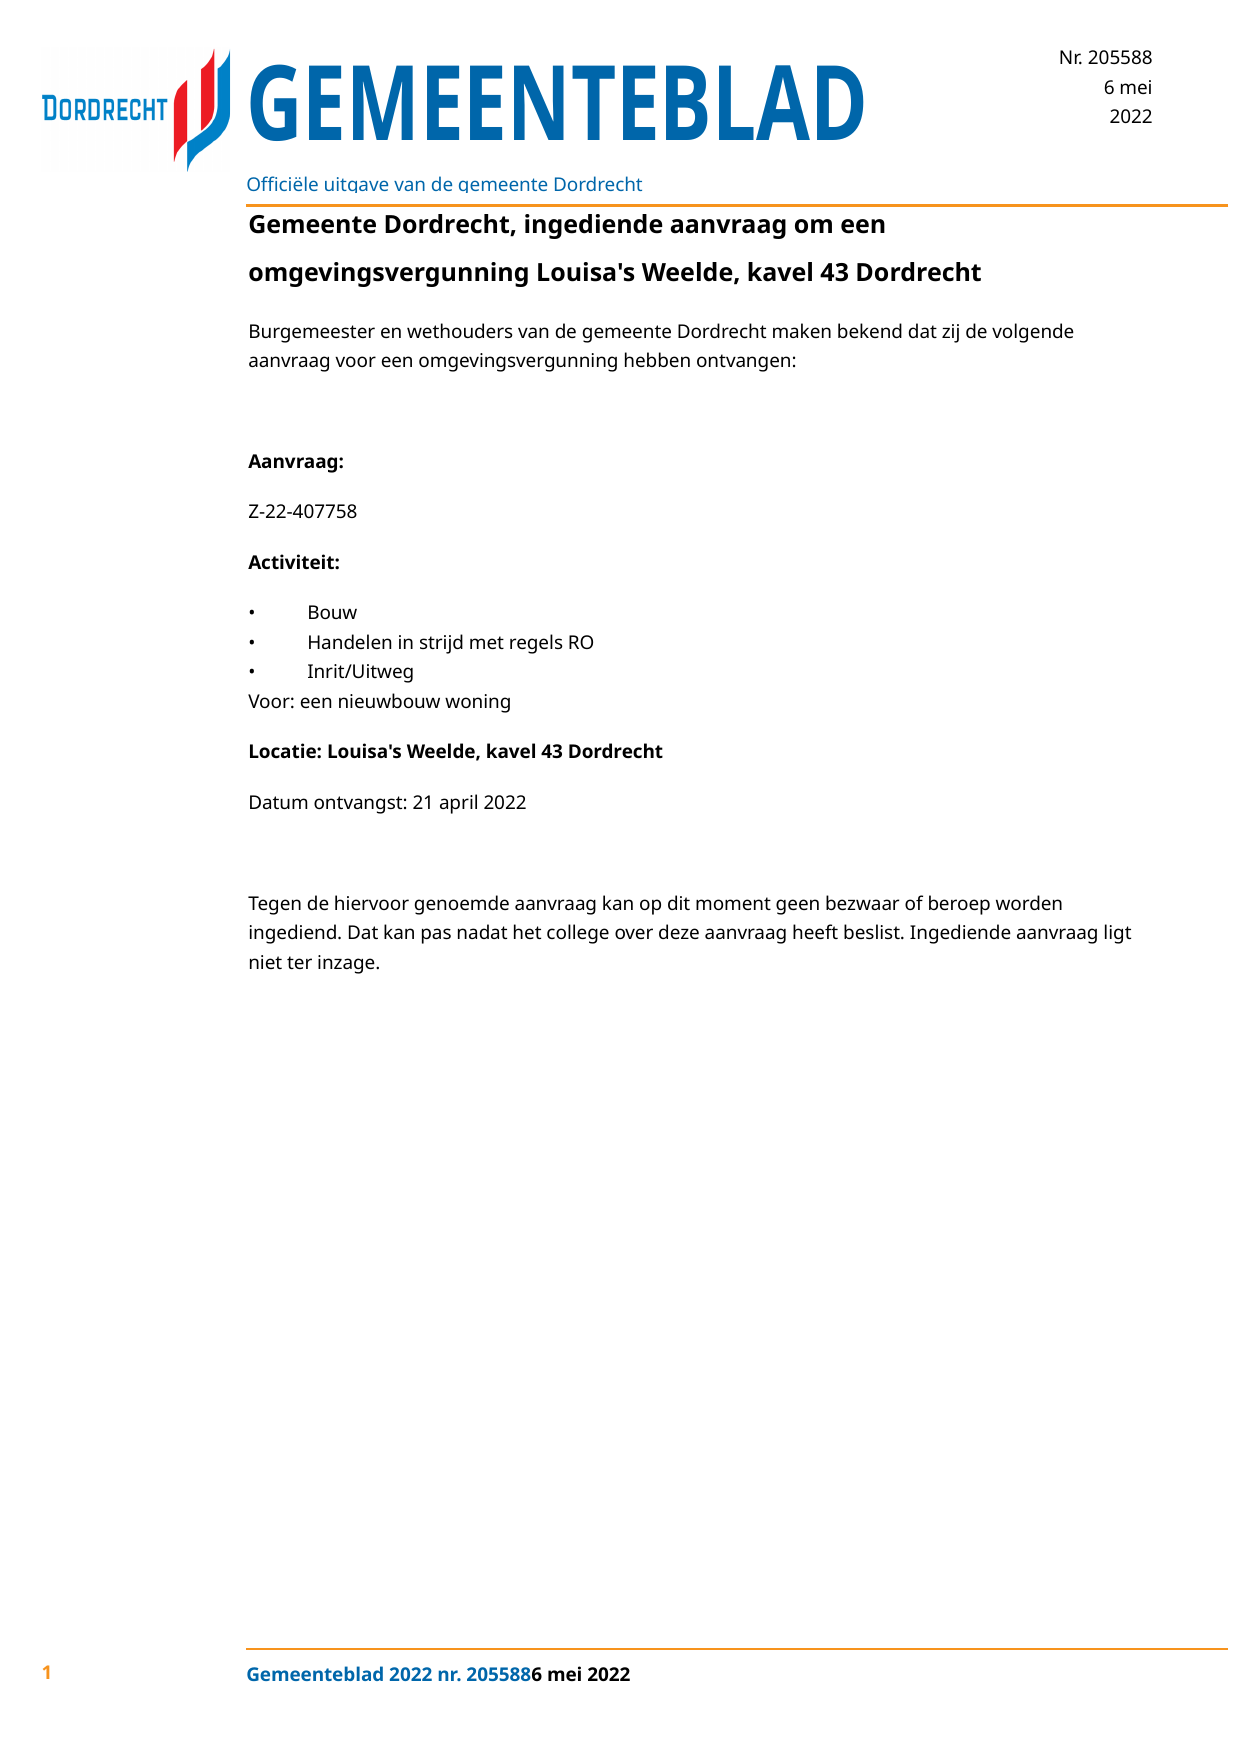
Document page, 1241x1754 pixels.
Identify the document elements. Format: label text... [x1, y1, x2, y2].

list Handelen in strijd met regels RO [248, 629, 1152, 655]
text Burgemeester en wethouders van de gemeente Dordrecht maken bekend dat zij de volgende aanvraag voor een omgevingsvergunning hebben ontvangen: [248, 318, 1152, 373]
text Z-22-407758 [248, 499, 1152, 524]
text Activiteit: [248, 549, 1152, 575]
text Aanvraag: [248, 448, 1152, 474]
text Voor: een nieuwbouw woning [248, 688, 1152, 714]
picture [41, 47, 231, 172]
text Locatie: Louisa's Weelde, kavel 43 Dordrecht [248, 739, 1152, 764]
list Bouw [248, 599, 1152, 625]
text Gemeente Dordrecht, ingediende aanvraag om een omgevingsvergunning Louisa's Weelde, kavel 43 Dordrecht [248, 207, 1152, 288]
text Tegen de hiervoor genoemde aanvraag kan op dit moment geen bezwaar of beroep worden ingediend. Dat kan pas nadat het college over deze aanvraag heeft beslist. Ingediende aanvraag ligt niet ter inzage. [248, 890, 1152, 975]
text Datum ontvangst: 21 april 2022 [248, 789, 1152, 815]
list Inrit/Uitweg [248, 659, 1152, 684]
